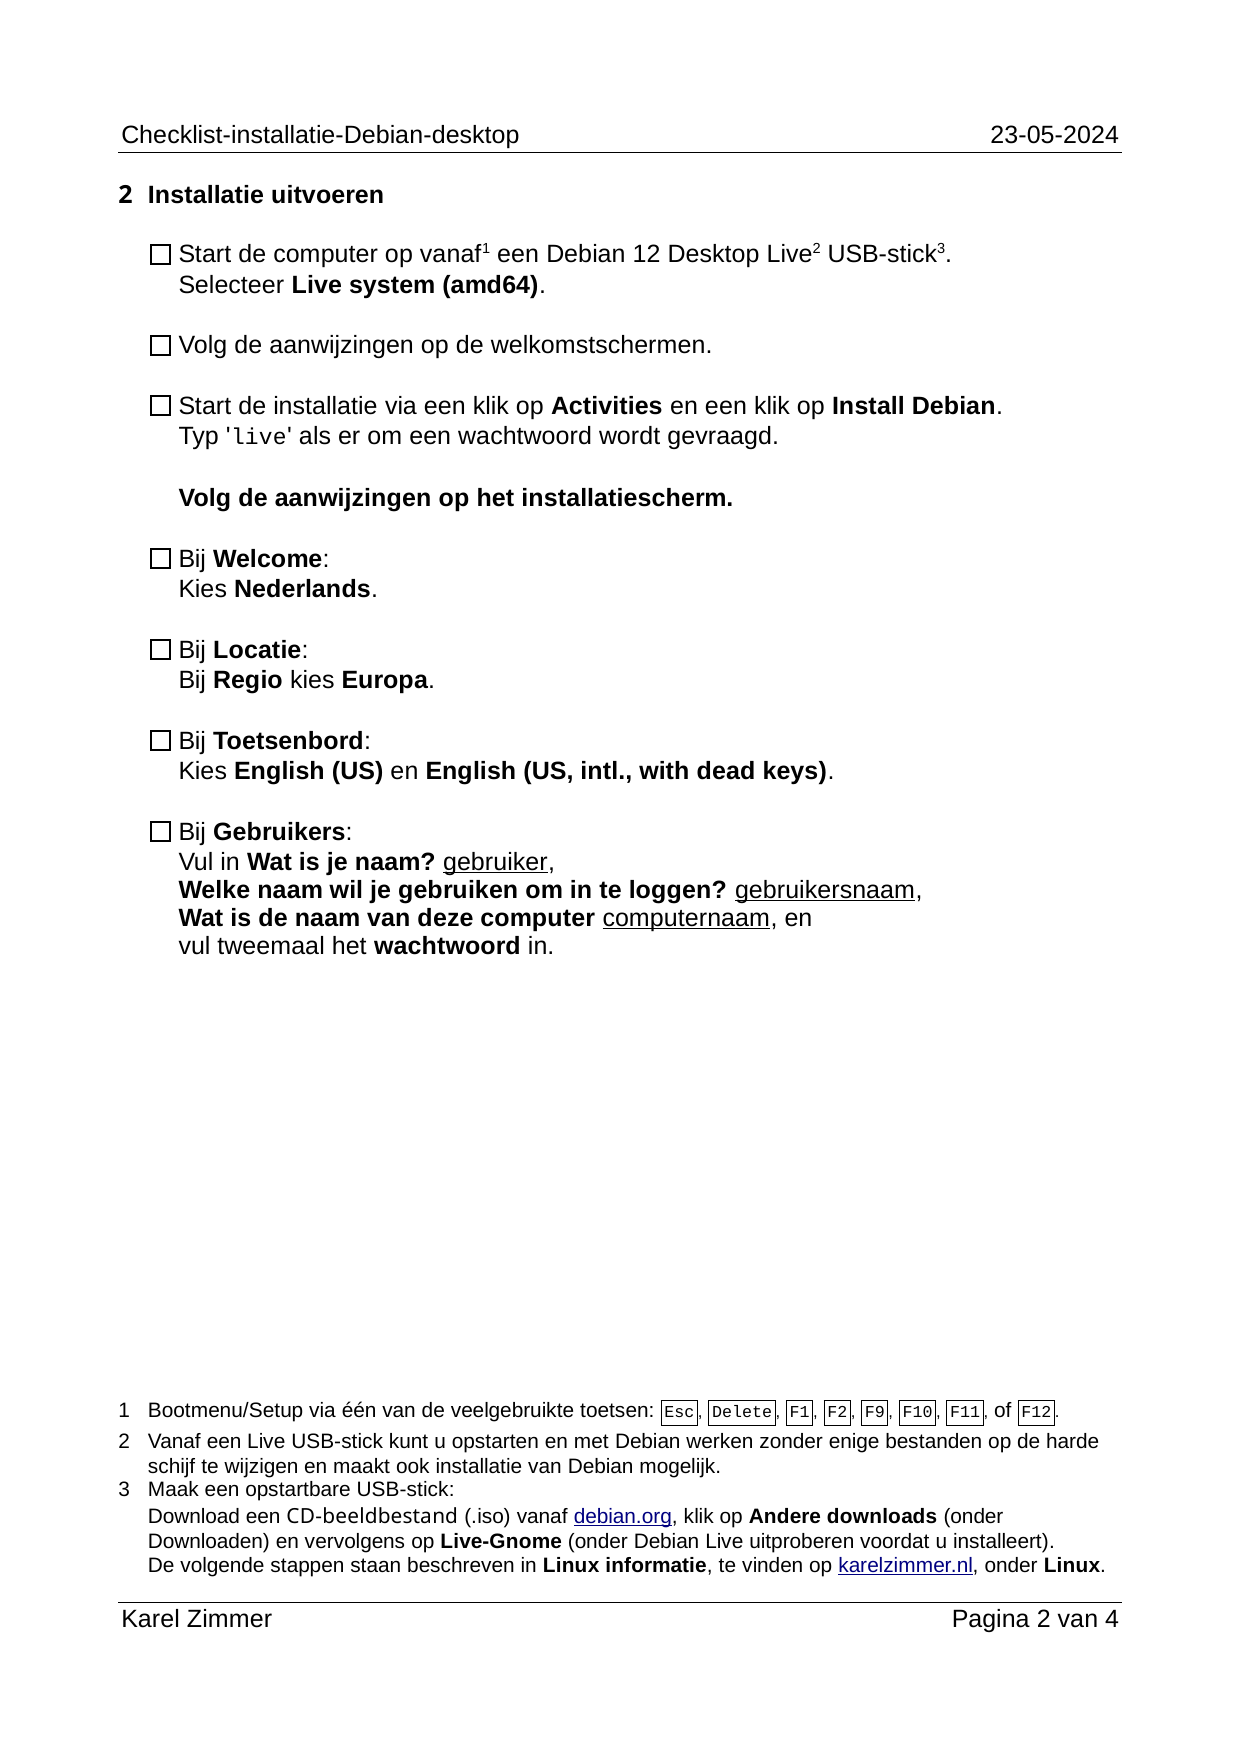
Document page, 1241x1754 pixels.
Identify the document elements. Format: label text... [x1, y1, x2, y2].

table_cell Kies Nederlands. [177, 574, 1122, 604]
table_cell Kies English (US) en English (US, intl., with dead keys). [177, 756, 1122, 786]
table_cell [142, 421, 177, 453]
table_cell Volg de aanwijzingen op het installatiescherm. [177, 483, 1122, 513]
table_cell [118, 726, 142, 756]
table_cell [118, 269, 142, 300]
table_header [118, 239, 142, 269]
table_cell [177, 360, 1122, 391]
table_cell [142, 847, 177, 961]
table_cell [118, 300, 142, 330]
table_cell [118, 544, 142, 574]
table_cell [118, 786, 142, 817]
table_cell [118, 635, 142, 665]
table_cell Bij Toetsenbord: [177, 726, 1122, 756]
table_cell [118, 453, 142, 483]
table_cell [177, 695, 1122, 726]
table_cell [142, 269, 177, 300]
table_cell [177, 604, 1122, 635]
table_cell [177, 514, 1122, 544]
list Installatie uitvoeren [118, 177, 1122, 211]
table_cell [118, 330, 142, 360]
table_cell [142, 817, 177, 847]
table_cell [177, 786, 1122, 817]
table_cell [177, 453, 1122, 483]
table_header [142, 239, 177, 269]
table_cell [142, 360, 177, 391]
table_cell [142, 695, 177, 726]
table_cell [118, 574, 142, 604]
table_cell [142, 330, 177, 360]
table_cell [118, 604, 142, 635]
table_cell [142, 483, 177, 513]
table_cell Bij Regio kies Europa. [177, 665, 1122, 695]
table_cell [142, 786, 177, 817]
table_cell Vul in Wat is je naam? gebruiker, Welke naam wil je gebruiken om in te loggen? gebruikersnaam, Wat is de naam van deze computer computernaam, en vul tweemaal het wachtwoord in. [177, 847, 1122, 961]
table_cell [118, 483, 142, 513]
table_cell [118, 695, 142, 726]
table_cell [118, 360, 142, 391]
table_cell [142, 726, 177, 756]
table_cell [142, 665, 177, 695]
table_cell [118, 514, 142, 544]
table_cell [177, 300, 1122, 330]
table_cell [118, 756, 142, 786]
table_cell [142, 574, 177, 604]
table_cell [142, 756, 177, 786]
table_cell [118, 391, 142, 421]
table_cell [142, 604, 177, 635]
table_header Start de computer op vanaf een Debian 12 Desktop Live USB-stick. [177, 239, 1122, 269]
table_cell Bij Welcome: [177, 544, 1122, 574]
table_cell [142, 391, 177, 421]
table_cell [118, 847, 142, 961]
table_cell [142, 453, 177, 483]
table_cell [142, 635, 177, 665]
table_cell Bij Locatie: [177, 635, 1122, 665]
table_cell [142, 544, 177, 574]
table_cell Bij Gebruikers: [177, 817, 1122, 847]
table_cell Volg de aanwijzingen op de welkomstschermen. [177, 330, 1122, 360]
table_cell [118, 817, 142, 847]
table_cell Selecteer Live system (amd64). [177, 269, 1122, 300]
table_cell Start de installatie via een klik op Activities en een klik op Install Debian. [177, 391, 1122, 421]
table_cell [142, 514, 177, 544]
table_cell Typ 'live' als er om een wachtwoord wordt gevraagd. [177, 421, 1122, 453]
table_cell [118, 665, 142, 695]
table_cell [142, 300, 177, 330]
table_cell [118, 421, 142, 453]
